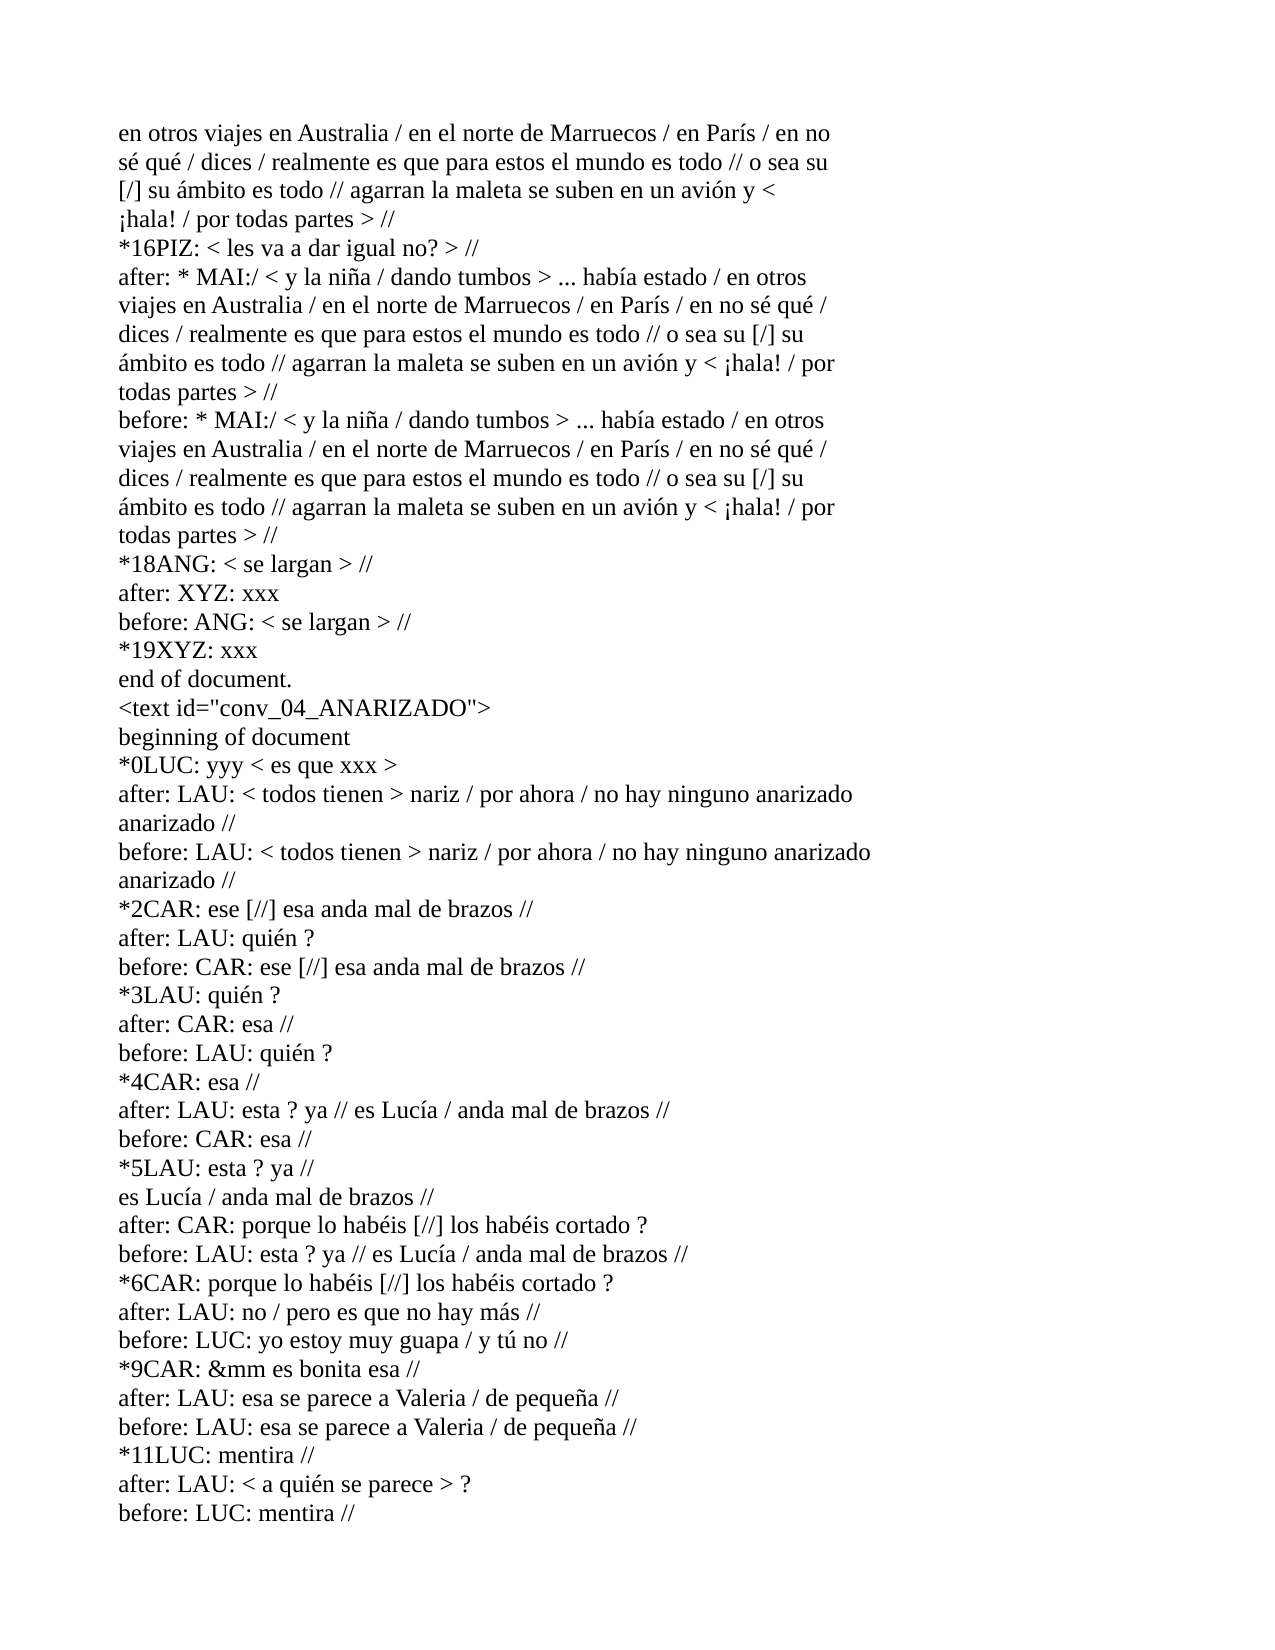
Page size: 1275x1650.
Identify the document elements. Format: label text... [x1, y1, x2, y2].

text *2CAR: ese [//] esa anda mal de brazos // [118, 894, 1157, 923]
text dices / realmente es que para estos el mundo es todo // o sea su [/] su [118, 319, 1157, 348]
text *18ANG: < se largan > // [118, 549, 1157, 578]
text *4CAR: esa // [118, 1067, 1157, 1096]
text end of document. [118, 664, 1157, 693]
text sé qué / dices / realmente es que para estos el mundo es todo // o sea su [118, 147, 1157, 176]
text after: LAU: < a quién se parece > ? [118, 1469, 1157, 1498]
text before: * MAI:/ < y la niña / dando tumbos > ... había estado / en otros [118, 406, 1157, 434]
text es Lucía / anda mal de brazos // [118, 1182, 1157, 1211]
text todas partes > // [118, 377, 1157, 406]
text todas partes > // [118, 521, 1157, 549]
text before: LAU: esa se parece a Valeria / de pequeña // [118, 1412, 1157, 1441]
text after: CAR: porque lo habéis [//] los habéis cortado ? [118, 1211, 1157, 1239]
text *16PIZ: < les va a dar igual no? > // [118, 233, 1157, 262]
text dices / realmente es que para estos el mundo es todo // o sea su [/] su [118, 463, 1157, 492]
text *6CAR: porque lo habéis [//] los habéis cortado ? [118, 1268, 1157, 1297]
text after: LAU: esta ? ya // es Lucía / anda mal de brazos // [118, 1096, 1157, 1124]
text after: LAU: quién ? [118, 923, 1157, 952]
text *5LAU: esta ? ya // [118, 1153, 1157, 1182]
text before: LAU: quién ? [118, 1038, 1157, 1067]
text after: CAR: esa // [118, 1009, 1157, 1038]
text ¡hala! / por todas partes > // [118, 204, 1157, 233]
text en otros viajes en Australia / en el norte de Marruecos / en París / en no [118, 118, 1157, 147]
text after: LAU: esa se parece a Valeria / de pequeña // [118, 1383, 1157, 1412]
text viajes en Australia / en el norte de Marruecos / en París / en no sé qué / [118, 291, 1157, 319]
text *19XYZ: xxx [118, 636, 1157, 664]
text *9CAR: &mm es bonita esa // [118, 1354, 1157, 1383]
text after: * MAI:/ < y la niña / dando tumbos > ... había estado / en otros [118, 262, 1157, 291]
text *3LAU: quién ? [118, 981, 1157, 1009]
text before: LUC: mentira // [118, 1498, 1157, 1527]
text before: CAR: esa // [118, 1124, 1157, 1153]
text [/] su ámbito es todo // agarran la maleta se suben en un avión y < [118, 176, 1157, 204]
text ámbito es todo // agarran la maleta se suben en un avión y < ¡hala! / por [118, 348, 1157, 377]
text after: XYZ: xxx [118, 578, 1157, 607]
text anarizado // [118, 866, 1157, 894]
text after: LAU: < todos tienen > nariz / por ahora / no hay ninguno anarizado [118, 779, 1157, 808]
text before: LAU: < todos tienen > nariz / por ahora / no hay ninguno anarizado [118, 837, 1157, 866]
text after: LAU: no / pero es que no hay más // [118, 1297, 1157, 1326]
text beginning of document [118, 722, 1157, 751]
text <text id="conv_04_ANARIZADO"> [118, 693, 1157, 722]
text before: ANG: < se largan > // [118, 607, 1157, 636]
text before: LUC: yo estoy muy guapa / y tú no // [118, 1326, 1157, 1354]
text before: LAU: esta ? ya // es Lucía / anda mal de brazos // [118, 1239, 1157, 1268]
text *0LUC: yyy < es que xxx > [118, 751, 1157, 779]
text *11LUC: mentira // [118, 1441, 1157, 1469]
text before: CAR: ese [//] esa anda mal de brazos // [118, 952, 1157, 981]
text viajes en Australia / en el norte de Marruecos / en París / en no sé qué / [118, 434, 1157, 463]
text ámbito es todo // agarran la maleta se suben en un avión y < ¡hala! / por [118, 492, 1157, 521]
text anarizado // [118, 808, 1157, 837]
